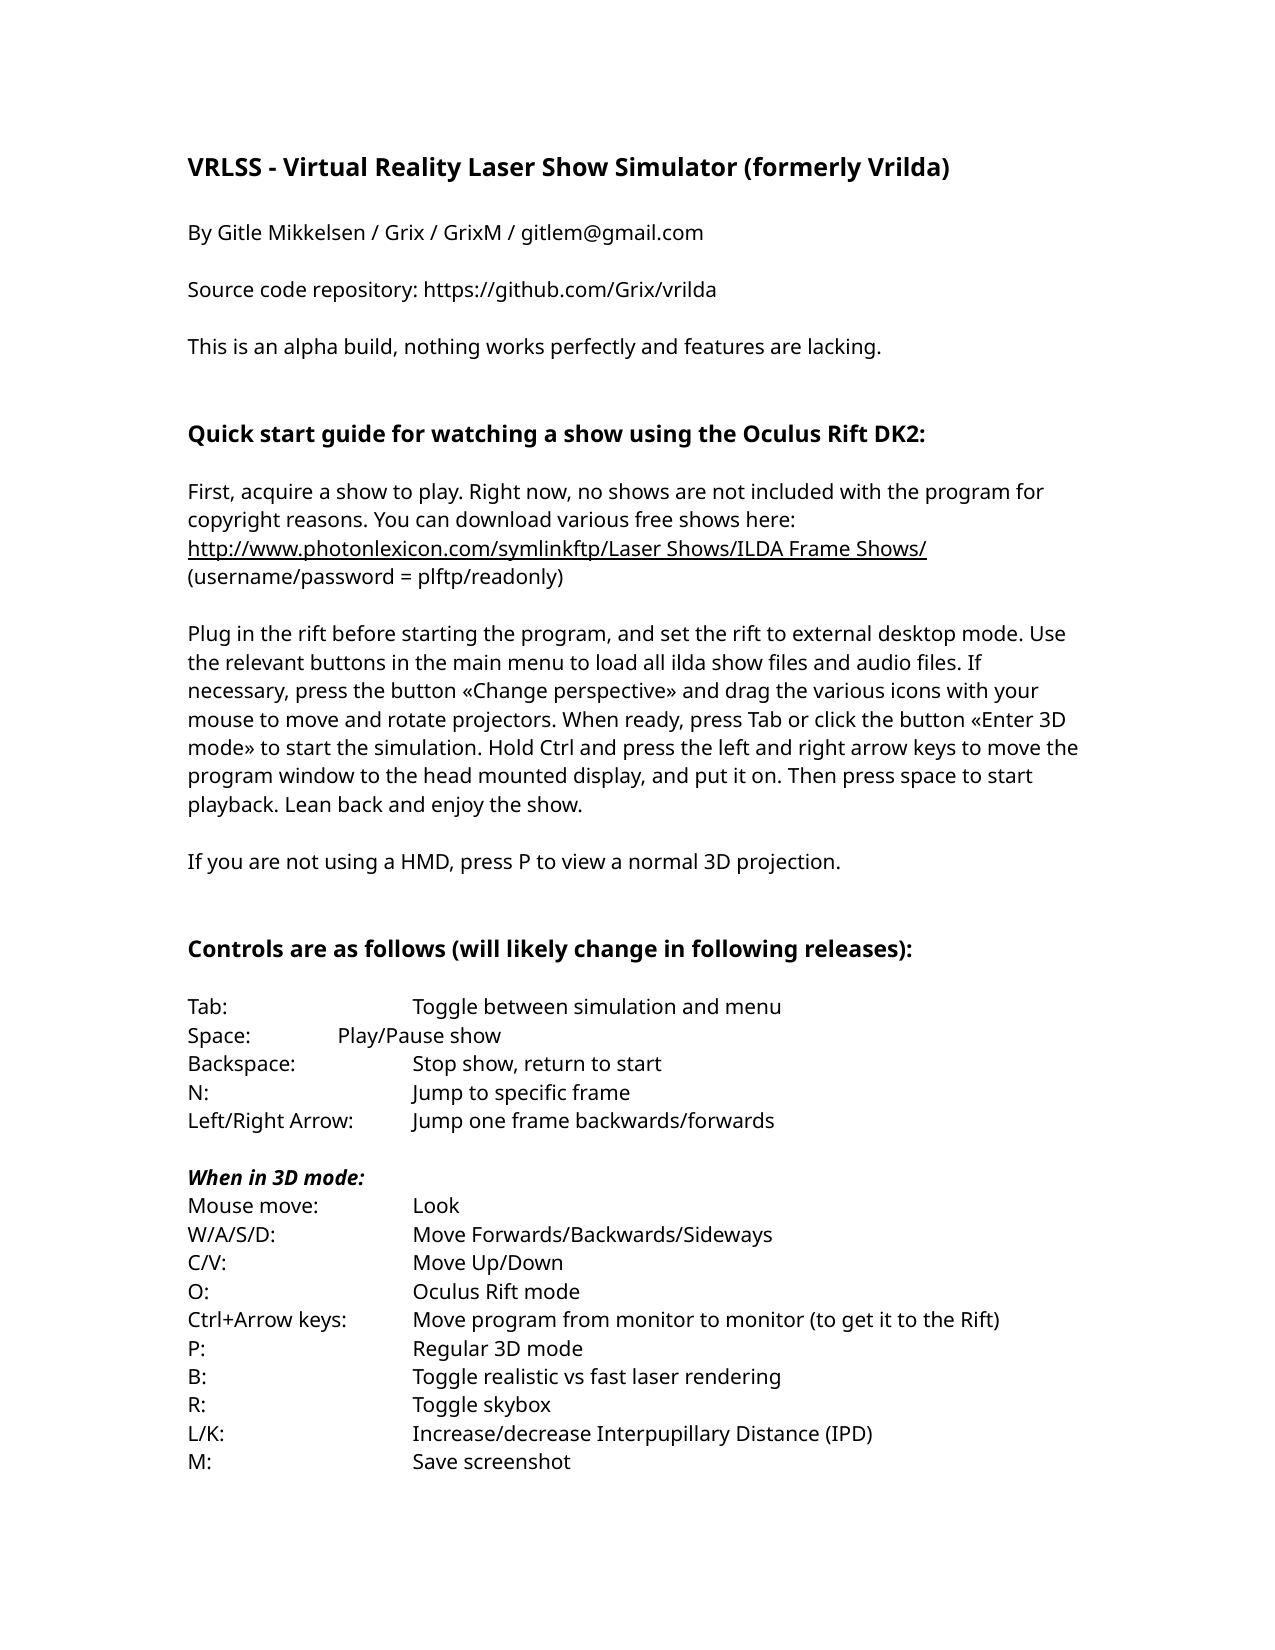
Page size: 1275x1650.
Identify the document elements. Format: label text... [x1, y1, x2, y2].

text C/V: Move Up/Down [187, 1248, 1087, 1277]
text Space: Play/Pause show [187, 1021, 1087, 1049]
text P: Regular 3D mode [187, 1334, 1087, 1362]
text Tab: Toggle between simulation and menu [187, 992, 1087, 1021]
text Backspace: Stop show, return to start [187, 1049, 1087, 1078]
text O: Oculus Rift mode [187, 1277, 1087, 1305]
text This is an alpha build, nothing works perfectly and features are lacking. [187, 303, 1087, 361]
text Ctrl+Arrow keys: Move program from monitor to monitor (to get it to the Rift) [187, 1305, 1087, 1334]
text Controls are as follows (will likely change in following releases): [187, 904, 1087, 964]
text M: Save screenshot [187, 1447, 1087, 1476]
text L/K: Increase/decrease Interpupillary Distance (IPD) [187, 1419, 1087, 1447]
text First, acquire a show to play. Right now, no shows are not included with the program for copyright reasons. You can download various free shows here: [187, 477, 1087, 534]
text http://www.photonlexicon.com/symlinkftp/Laser Shows/ILDA Frame Shows/ (username/password = plftp/readonly) [187, 534, 1087, 591]
text VRLSS - Virtual Reality Laser Show Simulator (formerly Vrilda) [187, 150, 1087, 184]
text When in 3D mode: [187, 1163, 1087, 1192]
text Plug in the rift before starting the program, and set the rift to external desktop mode. Use the relevant buttons in the main menu to load all ilda show files and audio files. If necessary, press the button «Change perspective» and drag the various icons with your mouse to move and rotate projectors. When ready, press Tab or click the button «Enter 3D mode» to start the simulation. Hold Ctrl and press the left and right arrow keys to move the program window to the head mounted display, and put it on. Then press space to start playback. Lean back and enjoy the show. [187, 619, 1087, 818]
text Quick start guide for watching a show using the Oculus Rift DK2: [187, 417, 1087, 449]
text W/A/S/D: Move Forwards/Backwards/Sideways [187, 1220, 1087, 1248]
text N: Jump to specific frame [187, 1078, 1087, 1106]
text Mouse move: Look [187, 1192, 1087, 1220]
text B: Toggle realistic vs fast laser rendering [187, 1362, 1087, 1391]
text Source code repository: https://github.com/Grix/vrilda [187, 275, 1087, 303]
text Left/Right Arrow: Jump one frame backwards/forwards [187, 1106, 1087, 1135]
text R: Toggle skybox [187, 1391, 1087, 1419]
text If you are not using a HMD, press P to view a normal 3D projection. [187, 847, 1087, 876]
text By Gitle Mikkelsen / Grix / GrixM / gitlem@gmail.com [187, 218, 1087, 247]
